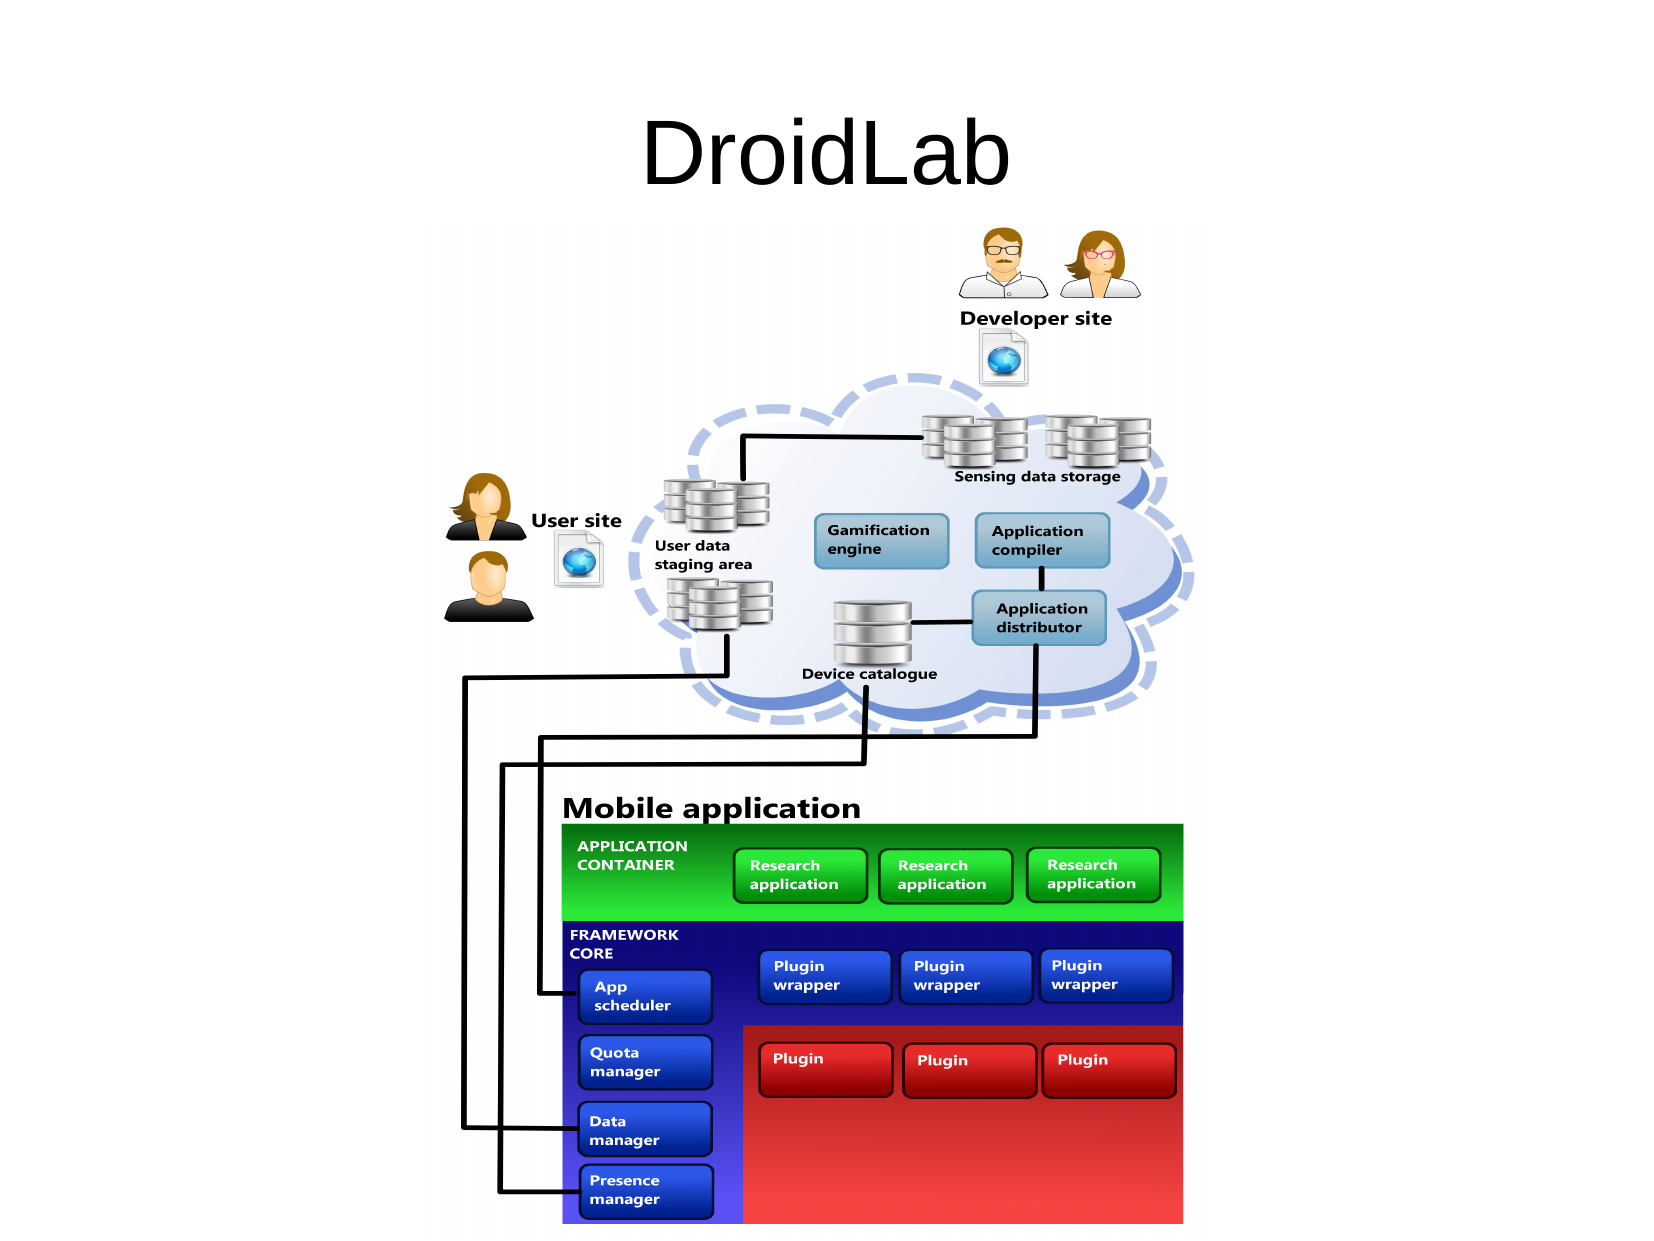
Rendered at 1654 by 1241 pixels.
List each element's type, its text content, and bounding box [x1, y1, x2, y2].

title DroidLab [82, 49, 1571, 257]
picture [423, 224, 1216, 1240]
